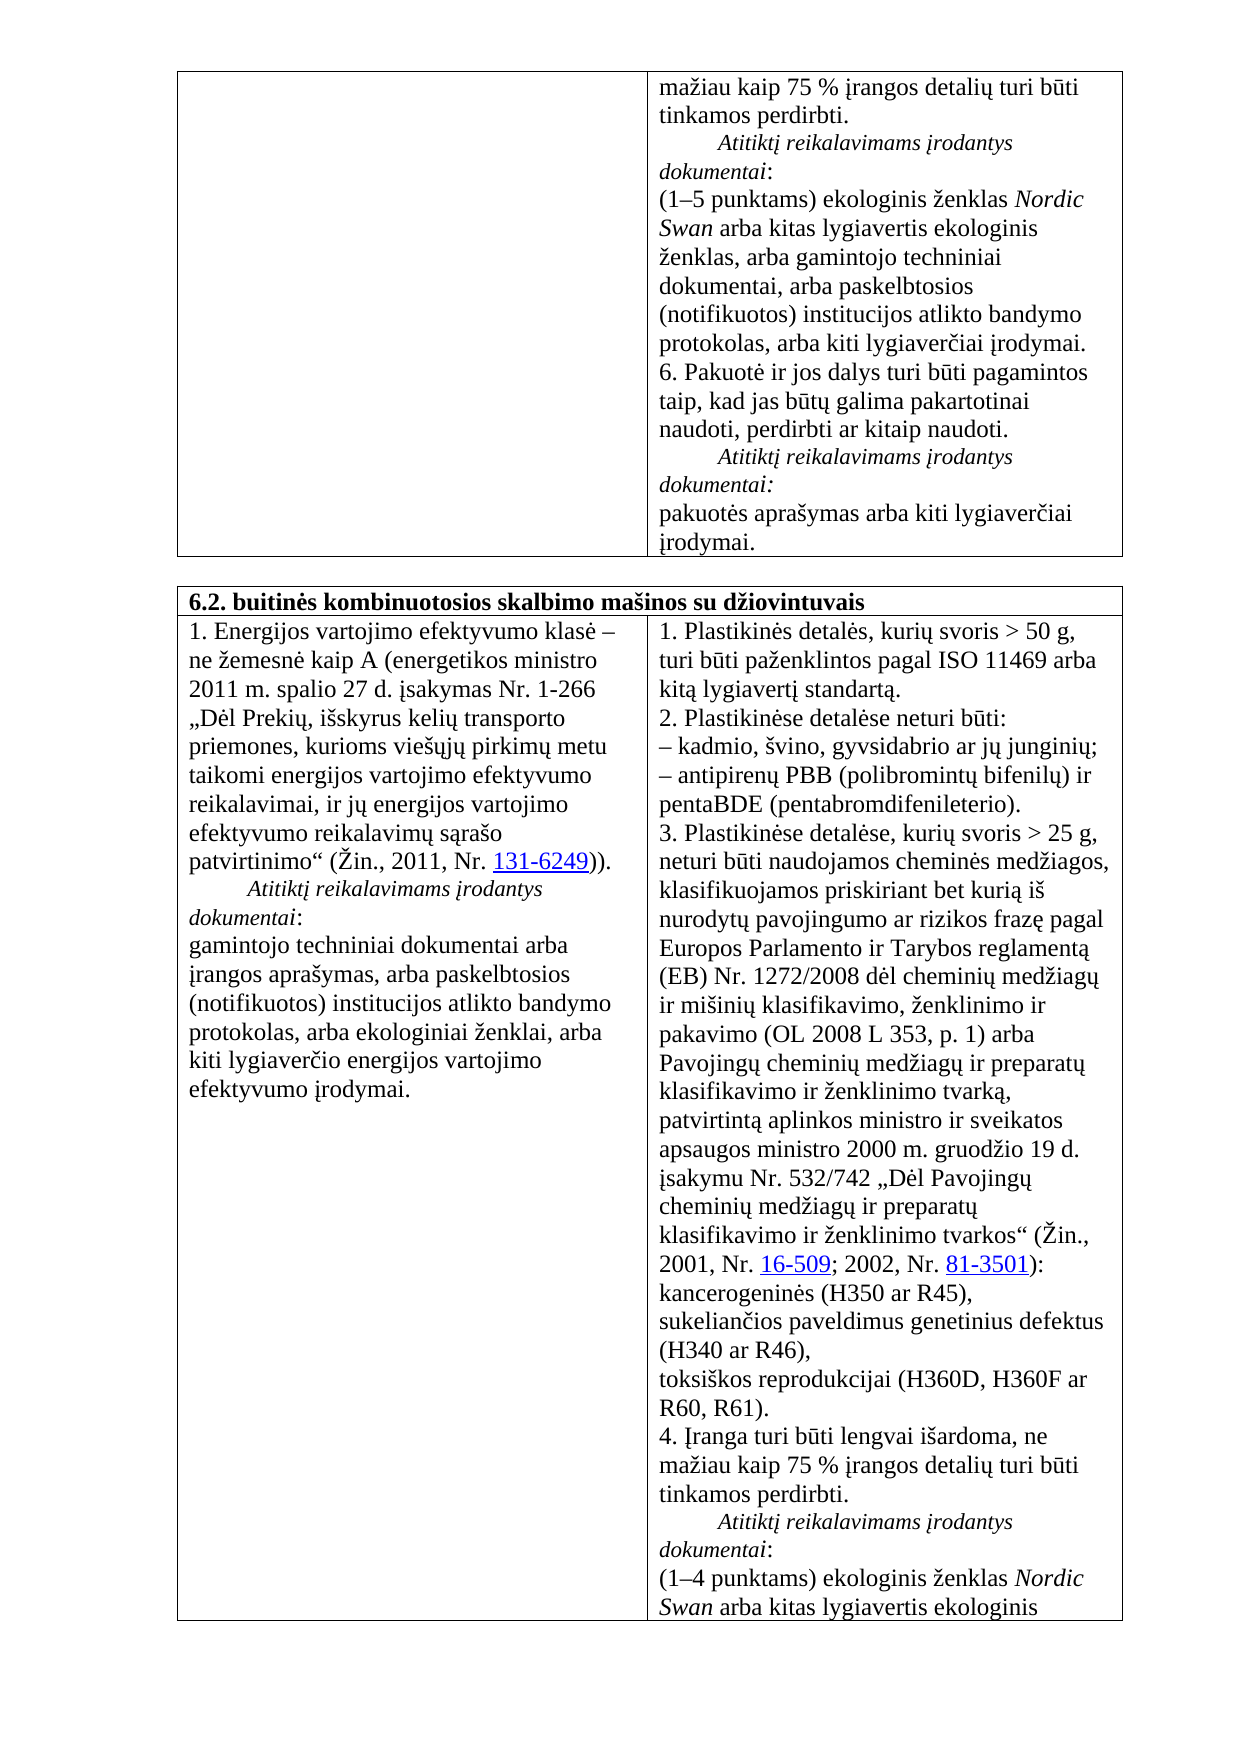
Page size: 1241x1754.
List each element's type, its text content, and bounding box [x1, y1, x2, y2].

table_header 6.2. buitinės kombinuotosios skalbimo mašinos su džiovintuvais [178, 587, 1094, 615]
table_cell mažiau kaip 75 % įrangos detalių turi būti tinkamos perdirbti. Atitiktį reikalavimams įrodantys dokumentai: (1–5 punktams) ekologinis ženklas Nordic Swan arba kitas lygiavertis ekologinis ženklas, arba gamintojo techniniai dokumentai, arba paskelbtosios (notifikuotos) institucijos atlikto bandymo protokolas, arba kiti lygiaverčiai įrodymai. 6. Pakuotė ir jos dalys turi būti pagamintos taip, kad jas būtų galima pakartotinai naudoti, perdirbti ar kitaip naudoti. Atitiktį reikalavimams įrodantys dokumentai: pakuotės aprašymas arba kiti lygiaverčiai įrodymai. [648, 72, 1122, 556]
table_cell 1. Plastikinės detalės, kurių svoris > 50 g, turi būti paženklintos pagal ISO 11469 arba kitą lygiavertį standartą. 2. Plastikinėse detalėse neturi būti: – kadmio, švino, gyvsidabrio ar jų junginių; – antipirenų PBB (polibromintų bifenilų) ir pentaBDE (pentabromdifenileterio). 3. Plastikinėse detalėse, kurių svoris > 25 g, neturi būti naudojamos cheminės medžiagos, klasifikuojamos priskiriant bet kurią iš nurodytų pavojingumo ar rizikos frazę pagal Europos Parlamento ir Tarybos reglamentą (EB) Nr. 1272/2008 dėl cheminių medžiagų ir mišinių klasifikavimo, ženklinimo ir pakavimo (OL 2008 L 353, p. 1) arba Pavojingų cheminių medžiagų ir preparatų klasifikavimo ir ženklinimo tvarką, patvirtintą aplinkos ministro ir sveikatos apsaugos ministro 2000 m. gruodžio 19 d. įsakymu Nr. 532/742 „Dėl Pavojingų cheminių medžiagų ir preparatų klasifikavimo ir ženklinimo tvarkos“ (Žin., 2001, Nr. 16-509; 2002, Nr. 81-3501): kancerogeninės (H350 ar R45), sukeliančios paveldimus genetinius defektus (H340 ar R46), toksiškos reprodukcijai (H360D, H360F ar R60, R61). 4. Įranga turi būti lengvai išardoma, ne mažiau kaip 75 % įrangos detalių turi būti tinkamos perdirbti. Atitiktį reikalavimams įrodantys dokumentai: (1–4 punktams) ekologinis ženklas Nordic Swan arba kitas lygiavertis ekologinis [648, 616, 1122, 1620]
table_cell [178, 72, 647, 556]
table_cell 1. Energijos vartojimo efektyvumo klasė – ne žemesnė kaip A (energetikos ministro 2011 m. spalio 27 d. įsakymas Nr. 1-266 „Dėl Prekių, išskyrus kelių transporto priemones, kurioms viešųjų pirkimų metu taikomi energijos vartojimo efektyvumo reikalavimai, ir jų energijos vartojimo efektyvumo reikalavimų sąrašo patvirtinimo“ (Žin., 2011, Nr. 131-6249)). Atitiktį reikalavimams įrodantys dokumentai: gamintojo techniniai dokumentai arba įrangos aprašymas, arba paskelbtosios (notifikuotos) institucijos atlikto bandymo protokolas, arba ekologiniai ženklai, arba kiti lygiaverčio energijos vartojimo efektyvumo įrodymai. [178, 616, 647, 1620]
table_header [1094, 587, 1122, 615]
